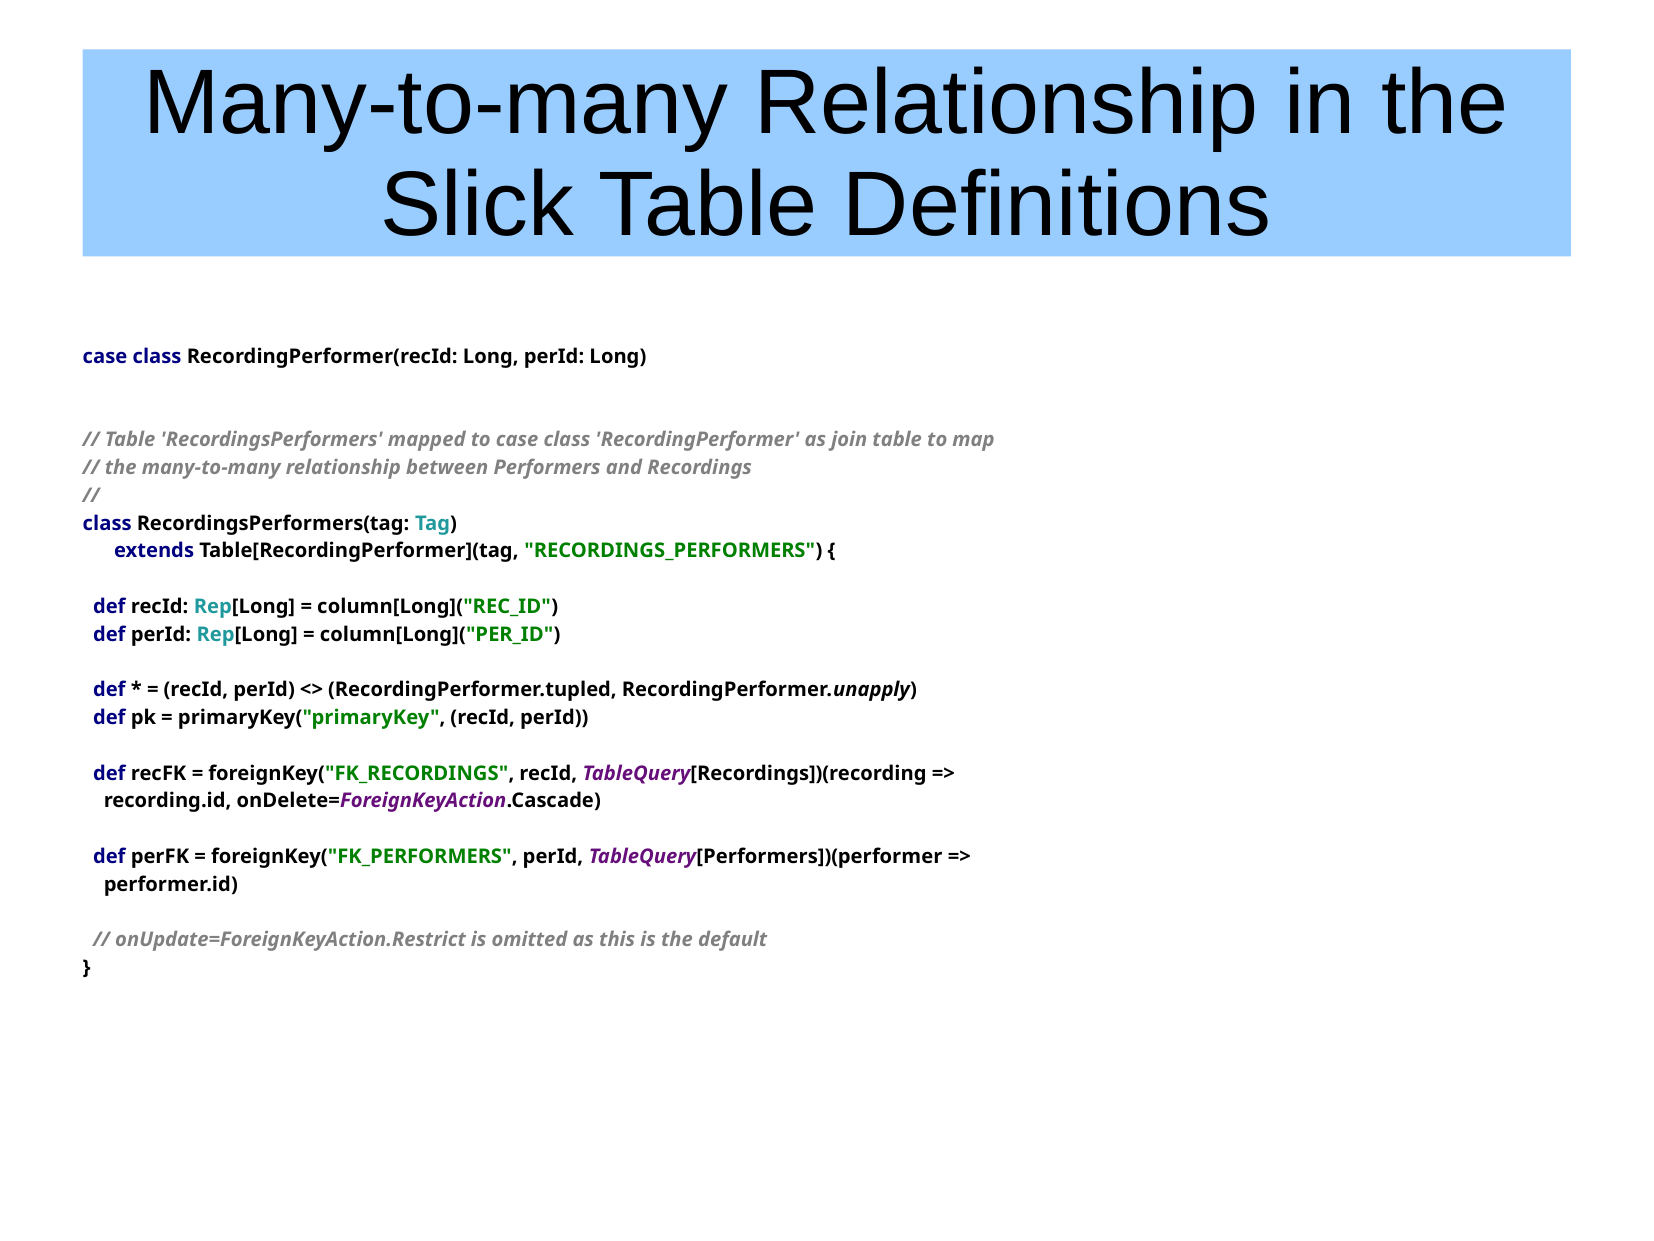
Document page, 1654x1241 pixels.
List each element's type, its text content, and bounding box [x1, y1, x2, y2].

title Many-to-many Relationship in the Slick Table Definitions [82, 49, 1571, 257]
list case class RecordingPerformer(recId: Long, perId: Long) // Table 'RecordingsPerformers' mapped to case class 'RecordingPerformer' as join table to map // the many-to-many relationship between Performers and Recordings // class RecordingsPerformers(tag: Tag) extends Table[RecordingPerformer](tag, "RECORDINGS_PERFORMERS") { def recId: Rep[Long] = column[Long]("REC_ID") def perId: Rep[Long] = column[Long]("PER_ID") def * = (recId, perId) <> (RecordingPerformer.tupled, RecordingPerformer.unapply) def pk = primaryKey("primaryKey", (recId, perId)) def recFK = foreignKey("FK_RECORDINGS", recId, TableQuery[Recordings])(recording => recording.id, onDelete=ForeignKeyAction.Cascade) def perFK = foreignKey("FK_PERFORMERS", perId, TableQuery[Performers])(performer => performer.id) // onUpdate=ForeignKeyAction.Restrict is omitted as this is the default } [82, 290, 1571, 1010]
